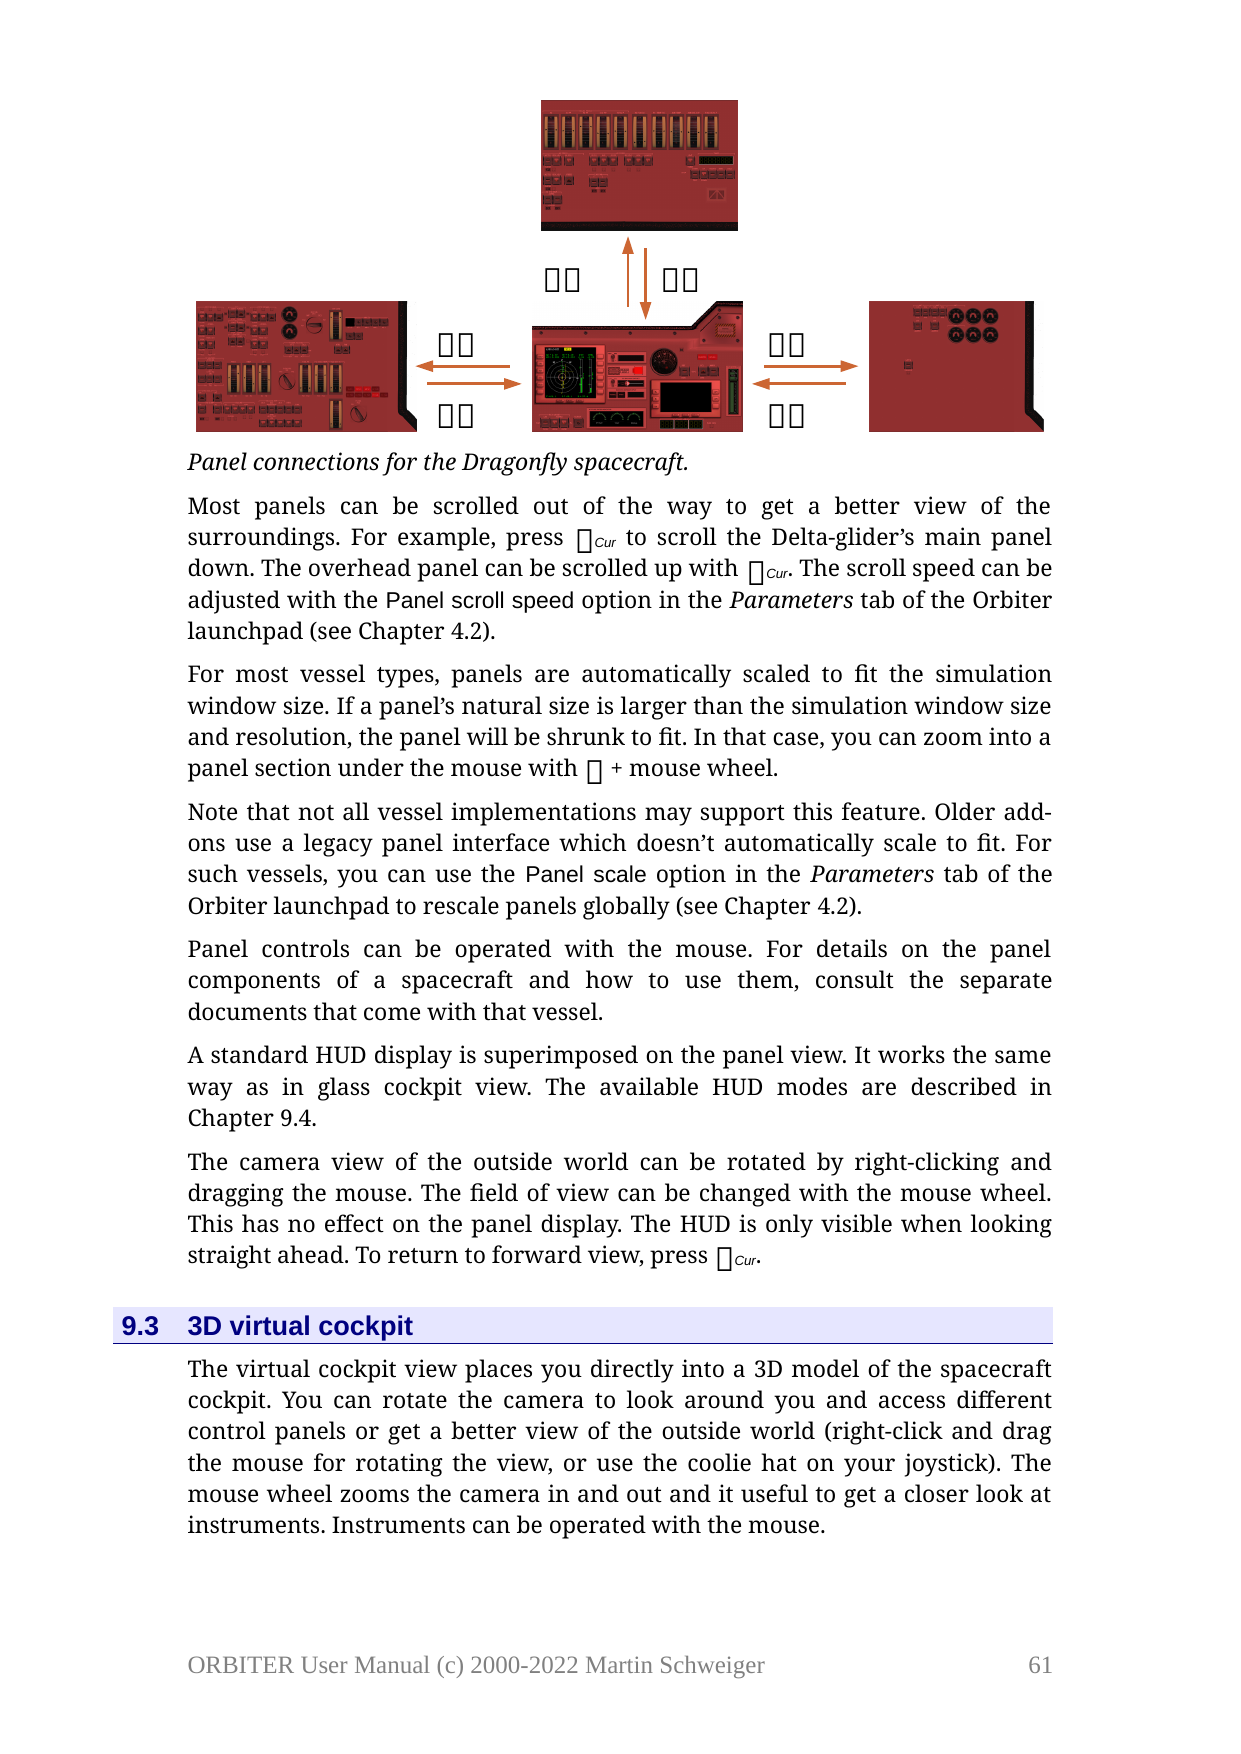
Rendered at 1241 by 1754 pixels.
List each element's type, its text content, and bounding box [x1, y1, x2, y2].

picture [869, 301, 1044, 432]
text The camera view of the outside world can be rotated by right-clicking and dragging the mouse. The field of view can be changed with the mouse wheel. This has no effect on the panel display. The HUD is only visible when looking straight ahead. To return to forward view, press Cur. [187, 1145, 1053, 1270]
text Note that not all vessel implementations may support this feature. Older add-ons use a legacy panel interface which doesn’t automatically scale to fit. For such vessels, you can use the Panel scale option in the Parameters tab of the Orbiter launchpad to rescale panels globally (see Chapter 4.2). [187, 795, 1053, 920]
text Panel controls can be operated with the mouse. For details on the panel components of a spacecraft and how to use them, consult the separate documents that come with that vessel. [187, 933, 1053, 1026]
text Most panels can be scrolled out of the way to get a better view of the surroundings. For example, press Cur to scroll the Delta-glider’s main panel down. The overhead panel can be scrolled up with Cur. The scroll speed can be adjusted with the Panel scroll speed option in the Parameters tab of the Orbiter launchpad (see Chapter 4.2). [187, 489, 1053, 646]
picture [532, 301, 743, 432]
text The virtual cockpit view places you directly into a 3D model of the spacecraft cockpit. You can rotate the camera to look around you and access different control panels or get a better view of the outside world (right-click and drag the mouse for rotating the view, or use the coolie hat on your joystick). The mouse wheel zooms the camera in and out and it useful to get a closer look at instruments. Instruments can be operated with the mouse. [187, 1352, 1053, 1540]
text A standard HUD display is superimposed on the panel view. It works the same way as in glass cockpit view. The available HUD modes are described in Chapter 9.4. [187, 1039, 1053, 1133]
text For most vessel types, panels are automatically scaled to fit the simulation window size. If a panel’s natural size is larger than the simulation window size and resolution, the panel will be shrunk to fit. In that case, you can zoom into a panel section under the mouse with  + mouse wheel. [187, 658, 1053, 783]
picture [196, 301, 417, 432]
text Panel connections for the Dragonfly spacecraft. [187, 258, 1053, 477]
subtitle 3D virtual cockpit [113, 1307, 1053, 1343]
picture [541, 100, 738, 231]
